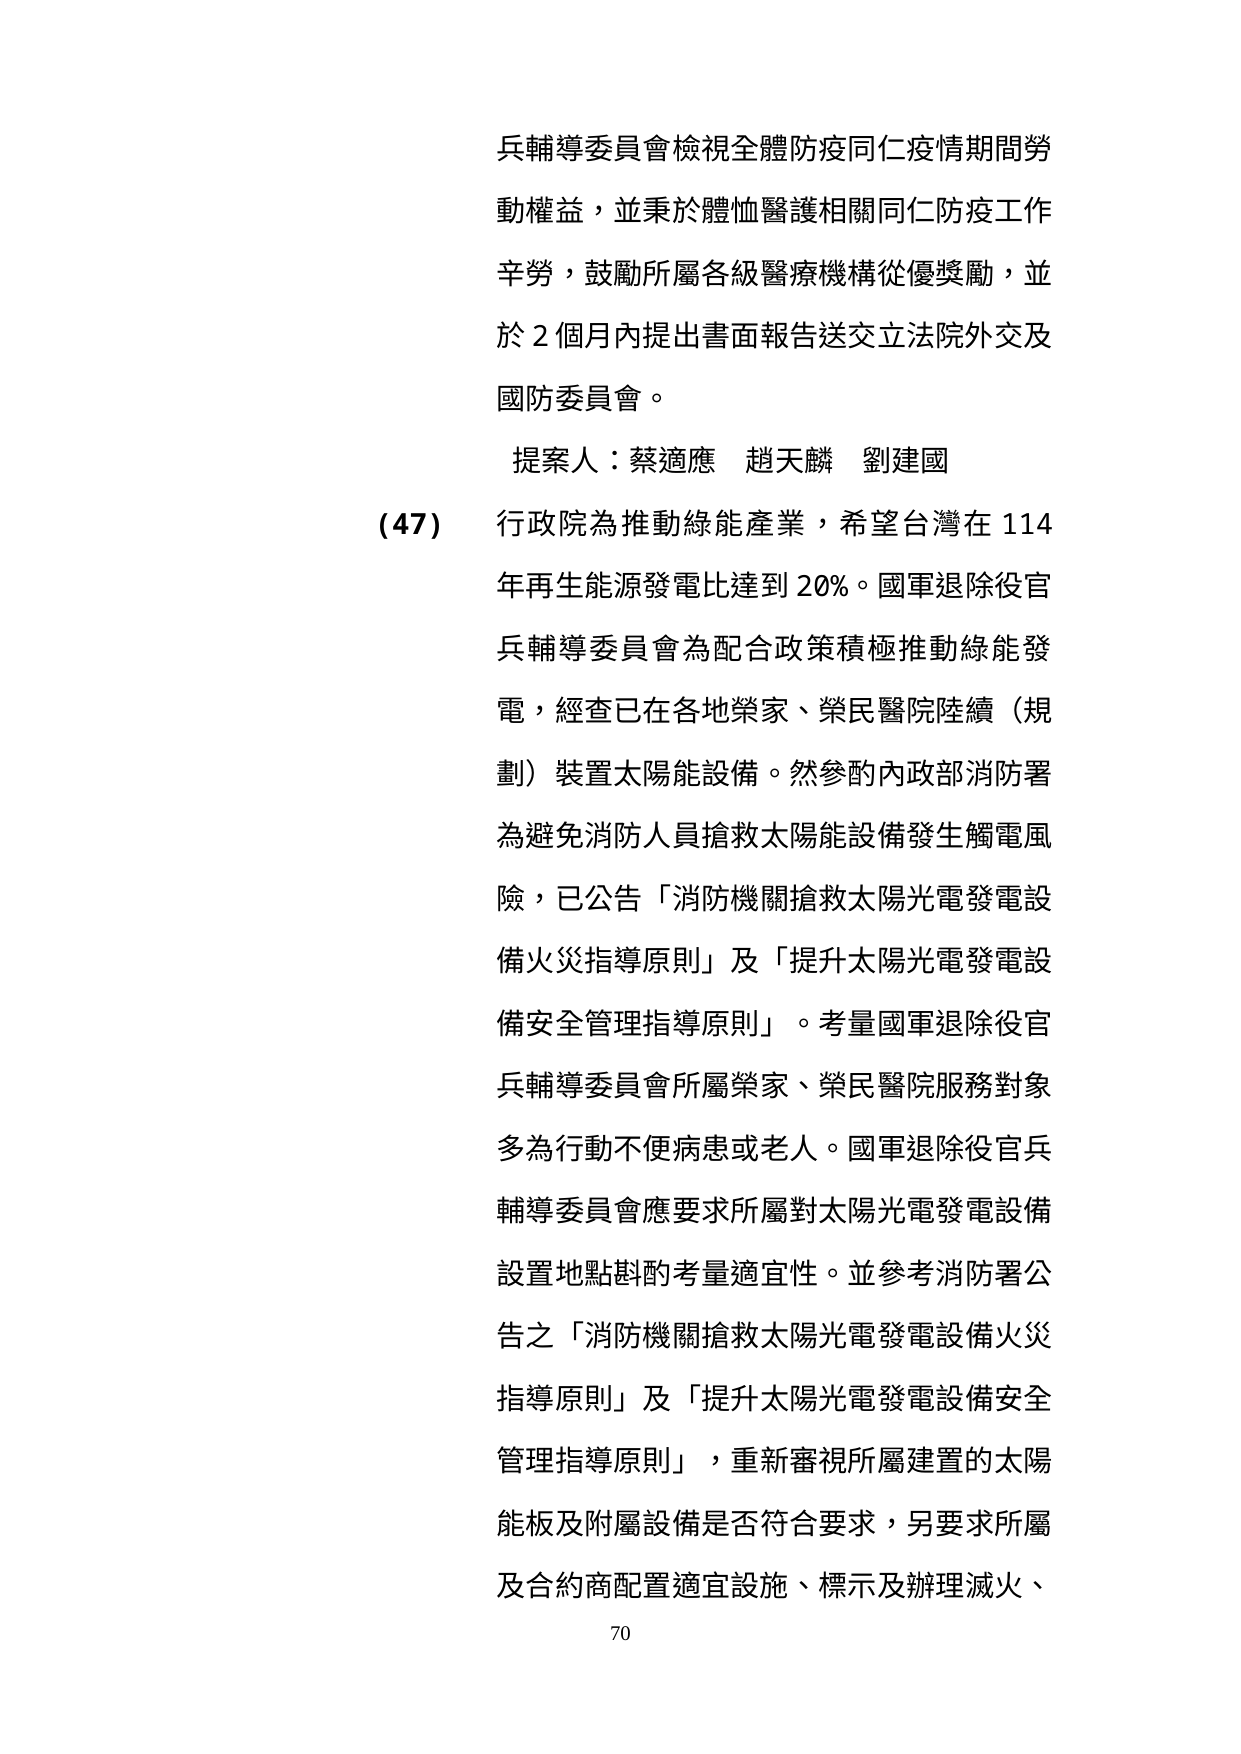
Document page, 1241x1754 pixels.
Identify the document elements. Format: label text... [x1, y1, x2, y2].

list 兵輔導委員會檢視全體防疫同仁疫情期間勞動權益，並秉於體恤醫護相關同仁防疫工作辛勞，鼓勵所屬各級醫療機構從優獎勵，並於2個月內提出書面報告送交立法院外交及國防委員會。 [374, 105, 1053, 417]
list 行政院為推動綠能產業，希望台灣在114年再生能源發電比達到20%。國軍退除役官兵輔導委員會為配合政策積極推動綠能發電，經查已在各地榮家、榮民醫院陸續（規劃）裝置太陽能設備。然參酌內政部消防署為避免消防人員搶救太陽能設備發生觸電風險，已公告「消防機關搶救太陽光電發電設備火災指導原則」及「提升太陽光電發電設備安全管理指導原則」。考量國軍退除役官兵輔導委員會所屬榮家、榮民醫院服務對象多為行動不便病患或老人。國軍退除役官兵輔導委員會應要求所屬對太陽光電發電設備設置地點斟酌考量適宜性。並參考消防署公告之「消防機關搶救太陽光電發電設備火災指導原則」及「提升太陽光電發電設備安全管理指導原則」，重新審視所屬建置的太陽能板及附屬設備是否符合要求，另要求所屬及合約商配置適宜設施、標示及辦理滅火、 [374, 480, 1053, 1605]
text 提案人：蔡適應 趙天麟 劉建國 [512, 417, 1053, 480]
